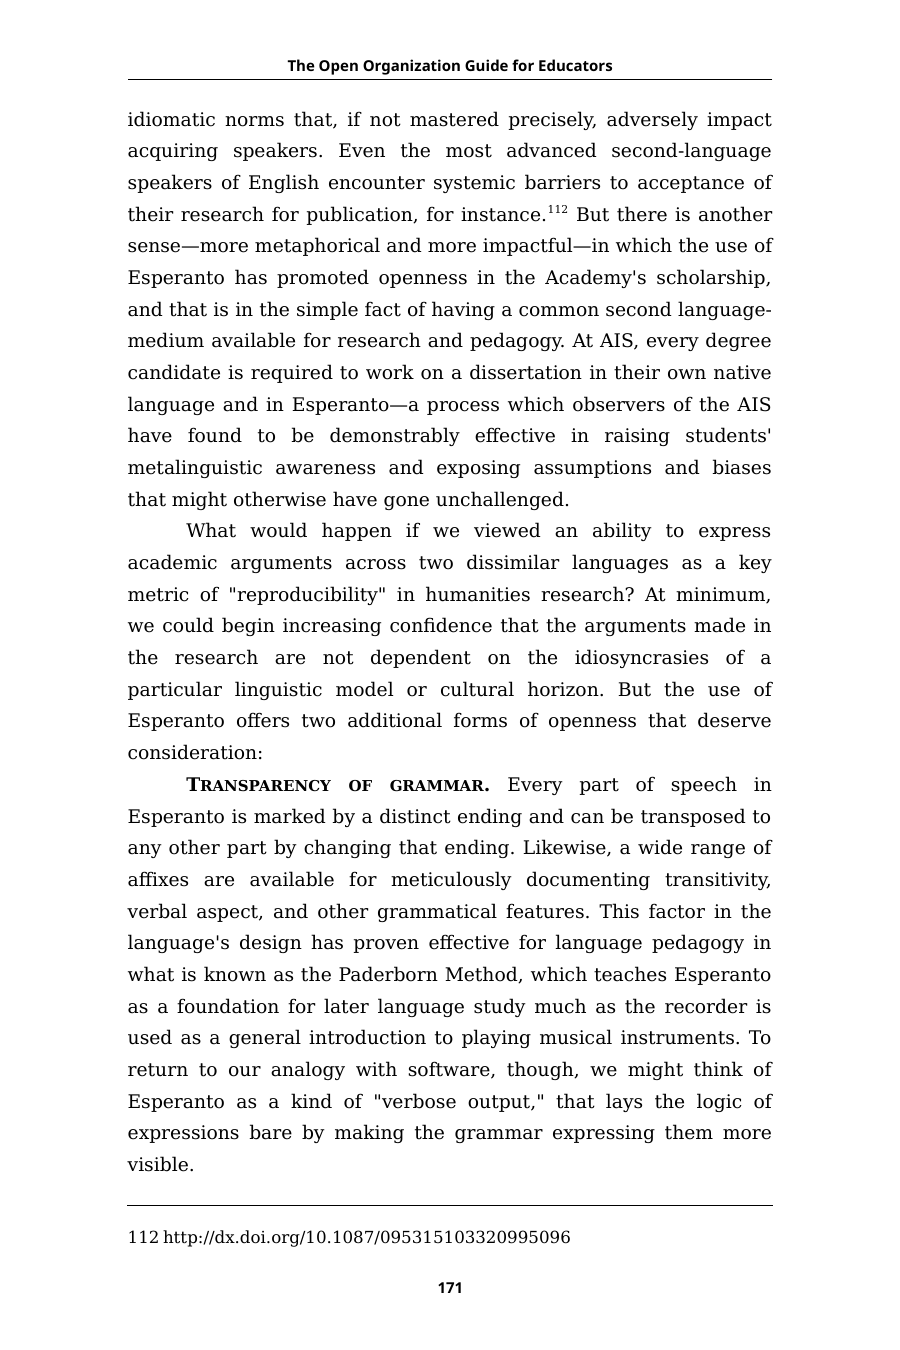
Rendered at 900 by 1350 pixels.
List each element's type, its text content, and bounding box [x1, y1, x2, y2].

text http://dx.doi.org/10.1087/095315103320995096 [127, 1228, 772, 1247]
text idiomatic norms that, if not mastered precisely, adversely impact acquiring speakers. Even the most advanced second-language speakers of English encounter systemic barriers to acceptance of their research for publication, for instance. But there is another sense—more metaphorical and more impactful—in which the use of Esperanto has promoted openness in the Academy's scholarship, and that is in the simple fact of having a common second language-medium available for research and pedagogy. At AIS, every degree candidate is required to work on a dissertation in their own native language and in Esperanto—a process which observers of the AIS have found to be demonstrably effective in raising students' metalinguistic awareness and exposing assumptions and biases that might otherwise have gone unchallenged. [127, 109, 772, 511]
text What would happen if we viewed an ability to express academic arguments across two dissimilar languages as a key metric of "reproducibility" in humanities research? At minimum, we could begin increasing confidence that the arguments made in the research are not dependent on the idiosyncrasies of a particular linguistic model or cultural horizon. But the use of Esperanto offers two additional forms of openness that deserve consideration: [127, 520, 772, 764]
text Transparency of grammar. Every part of speech in Esperanto is marked by a distinct ending and can be transposed to any other part by changing that ending. Likewise, a wide range of affixes are available for meticulously documenting transitivity, verbal aspect, and other grammatical features. This factor in the language's design has proven effective for language pedagogy in what is known as the Paderborn Method, which teaches Esperanto as a foundation for later language study much as the recorder is used as a general introduction to playing musical instruments. To return to our analogy with software, though, we might think of Esperanto as a kind of "verbose output," that lays the logic of expressions bare by making the grammar expressing them more visible. [127, 774, 772, 1176]
